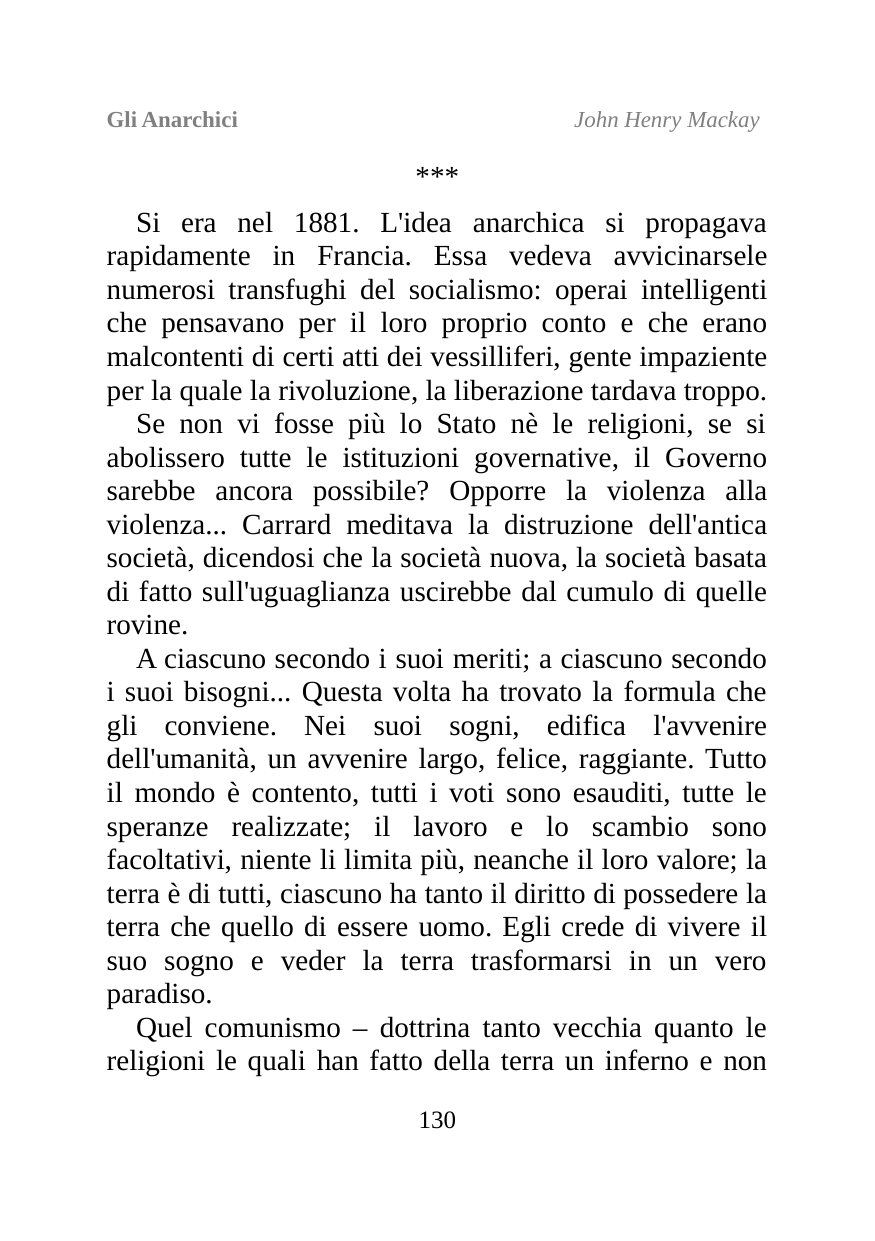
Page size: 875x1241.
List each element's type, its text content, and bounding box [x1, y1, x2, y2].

text *** [106, 159, 768, 192]
text Quel comunismo – dottrina tanto vecchia quanto le religioni le quali han fatto della terra un inferno e non [106, 1010, 768, 1077]
text A ciascuno secondo i suoi meriti; a ciascuno secondo i suoi bisogni... Questa volta ha trovato la formula che gli conviene. Nei suoi sogni, edifica l'avvenire dell'umanità, un avvenire largo, felice, raggiante. Tutto il mondo è contento, tutti i voti sono esauditi, tutte le speranze realizzate; il lavoro e lo scambio sono facoltativi, niente li limita più, neanche il loro valore; la terra è di tutti, ciascuno ha tanto il diritto di possedere la terra che quello di essere uomo. Egli crede di vivere il suo sogno e veder la terra trasformarsi in un vero paradiso. [106, 641, 768, 1010]
text Se non vi fosse più lo Stato nè le religioni, se si abolissero tutte le istituzioni governative, il Governo sarebbe ancora possibile? Opporre la violenza alla violenza... Carrard meditava la distruzione dell'antica società, dicendosi che la società nuova, la società basata di fatto sull'uguaglianza uscirebbe dal cumulo di quelle rovine. [106, 406, 768, 641]
text Si era nel 1881. L'idea anarchica si propagava rapidamente in Francia. Essa vedeva avvicinarsele numerosi transfughi del socialismo: operai intelligenti che pensavano per il loro proprio conto e che erano malcontenti di certi atti dei vessilliferi, gente impaziente per la quale la rivoluzione, la liberazione tardava troppo. [106, 205, 768, 406]
